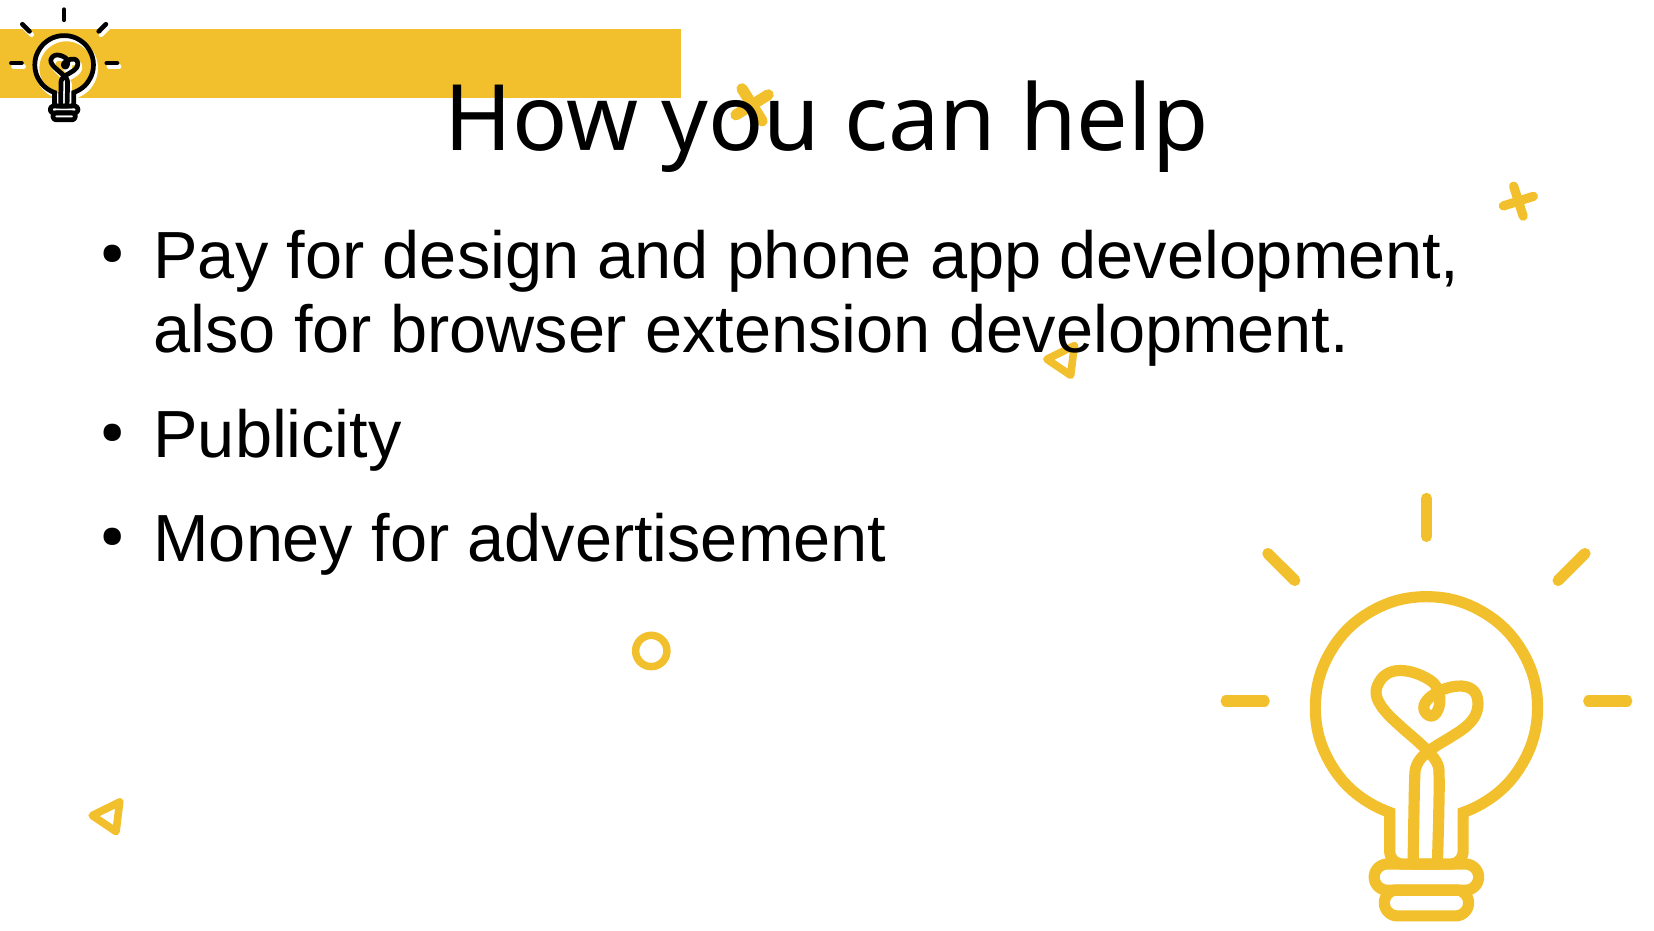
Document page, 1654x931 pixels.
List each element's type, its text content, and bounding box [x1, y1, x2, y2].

title How you can help [82, 37, 1571, 193]
list Pay for design and phone app development, also for browser extension development. Publicity Money for advertisement [82, 217, 1571, 758]
